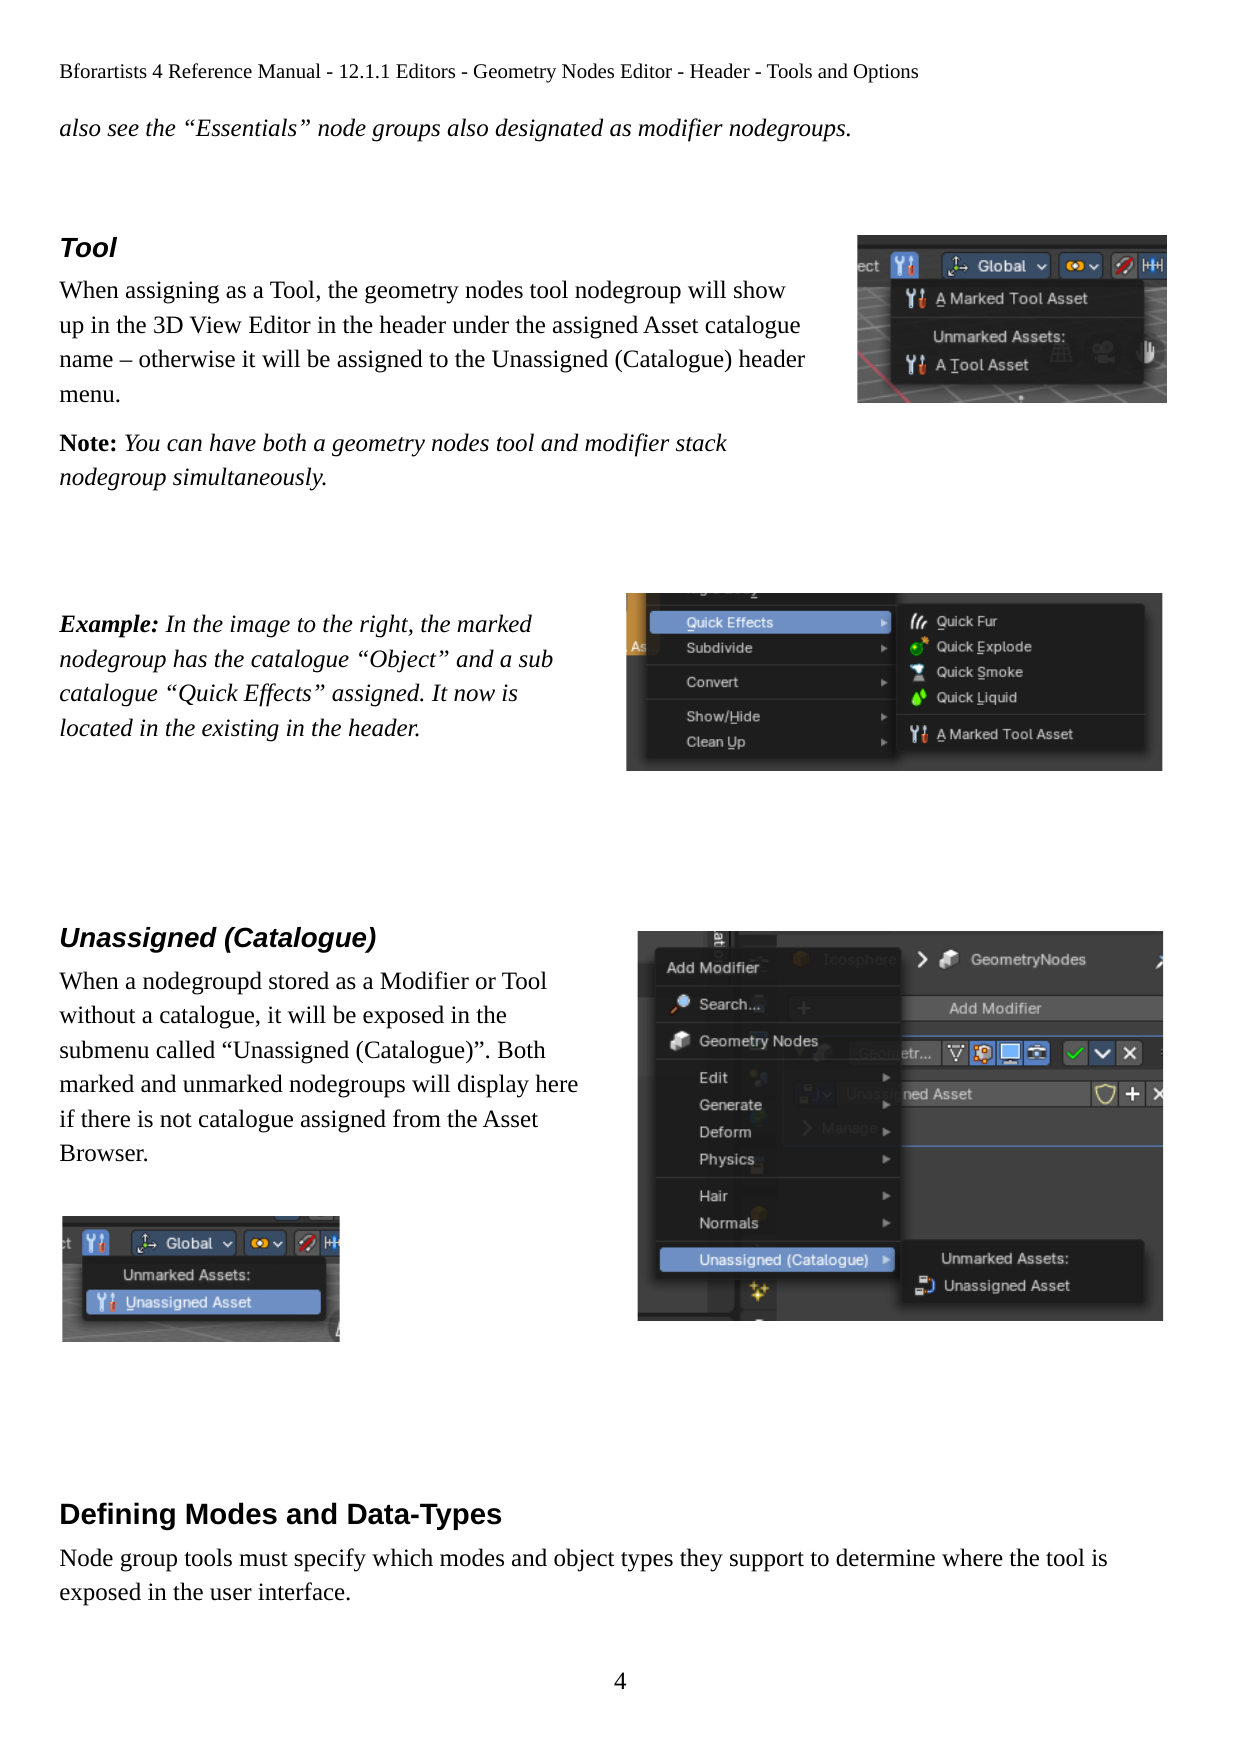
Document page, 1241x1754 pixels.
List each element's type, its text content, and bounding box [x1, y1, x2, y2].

text also see the “Essentials” node groups also designated as modifier nodegroups. [59, 113, 1181, 141]
text Node group tools must specify which modes and object types they support to determine where the tool is exposed in the user interface. [59, 1543, 1181, 1606]
picture [857, 235, 1167, 403]
text Example: In the image to the right, the marked nodegroup has the catalogue “Object” and a sub catalogue “Quick Effects” assigned. It now is located in the existing in the header. [59, 609, 626, 742]
text When a nodegroupd stored as a Modifier or Tool without a catalogue, it will be exposed in the submenu called “Unassigned (Catalogue)”. Both marked and unmarked nodegroups will display here if there is not catalogue assigned from the Asset Browser. [59, 966, 637, 1167]
text When assigning as a Tool, the geometry nodes tool nodegroup will show up in the 3D View Editor in the header under the assigned Asset catalogue name – otherwise it will be assigned to the Unassigned (Catalogue) header menu. [59, 275, 1181, 408]
subtitle Unassigned (Catalogue) [59, 922, 1181, 954]
text Note: You can have both a geometry nodes tool and modifier stack nodegroup simultaneously. [59, 428, 1181, 491]
subtitle Defining Modes and Data-Types [59, 1497, 1181, 1530]
subtitle Tool [59, 231, 1181, 263]
picture [626, 593, 1163, 771]
picture [62, 1216, 340, 1342]
picture [637, 931, 1164, 1321]
